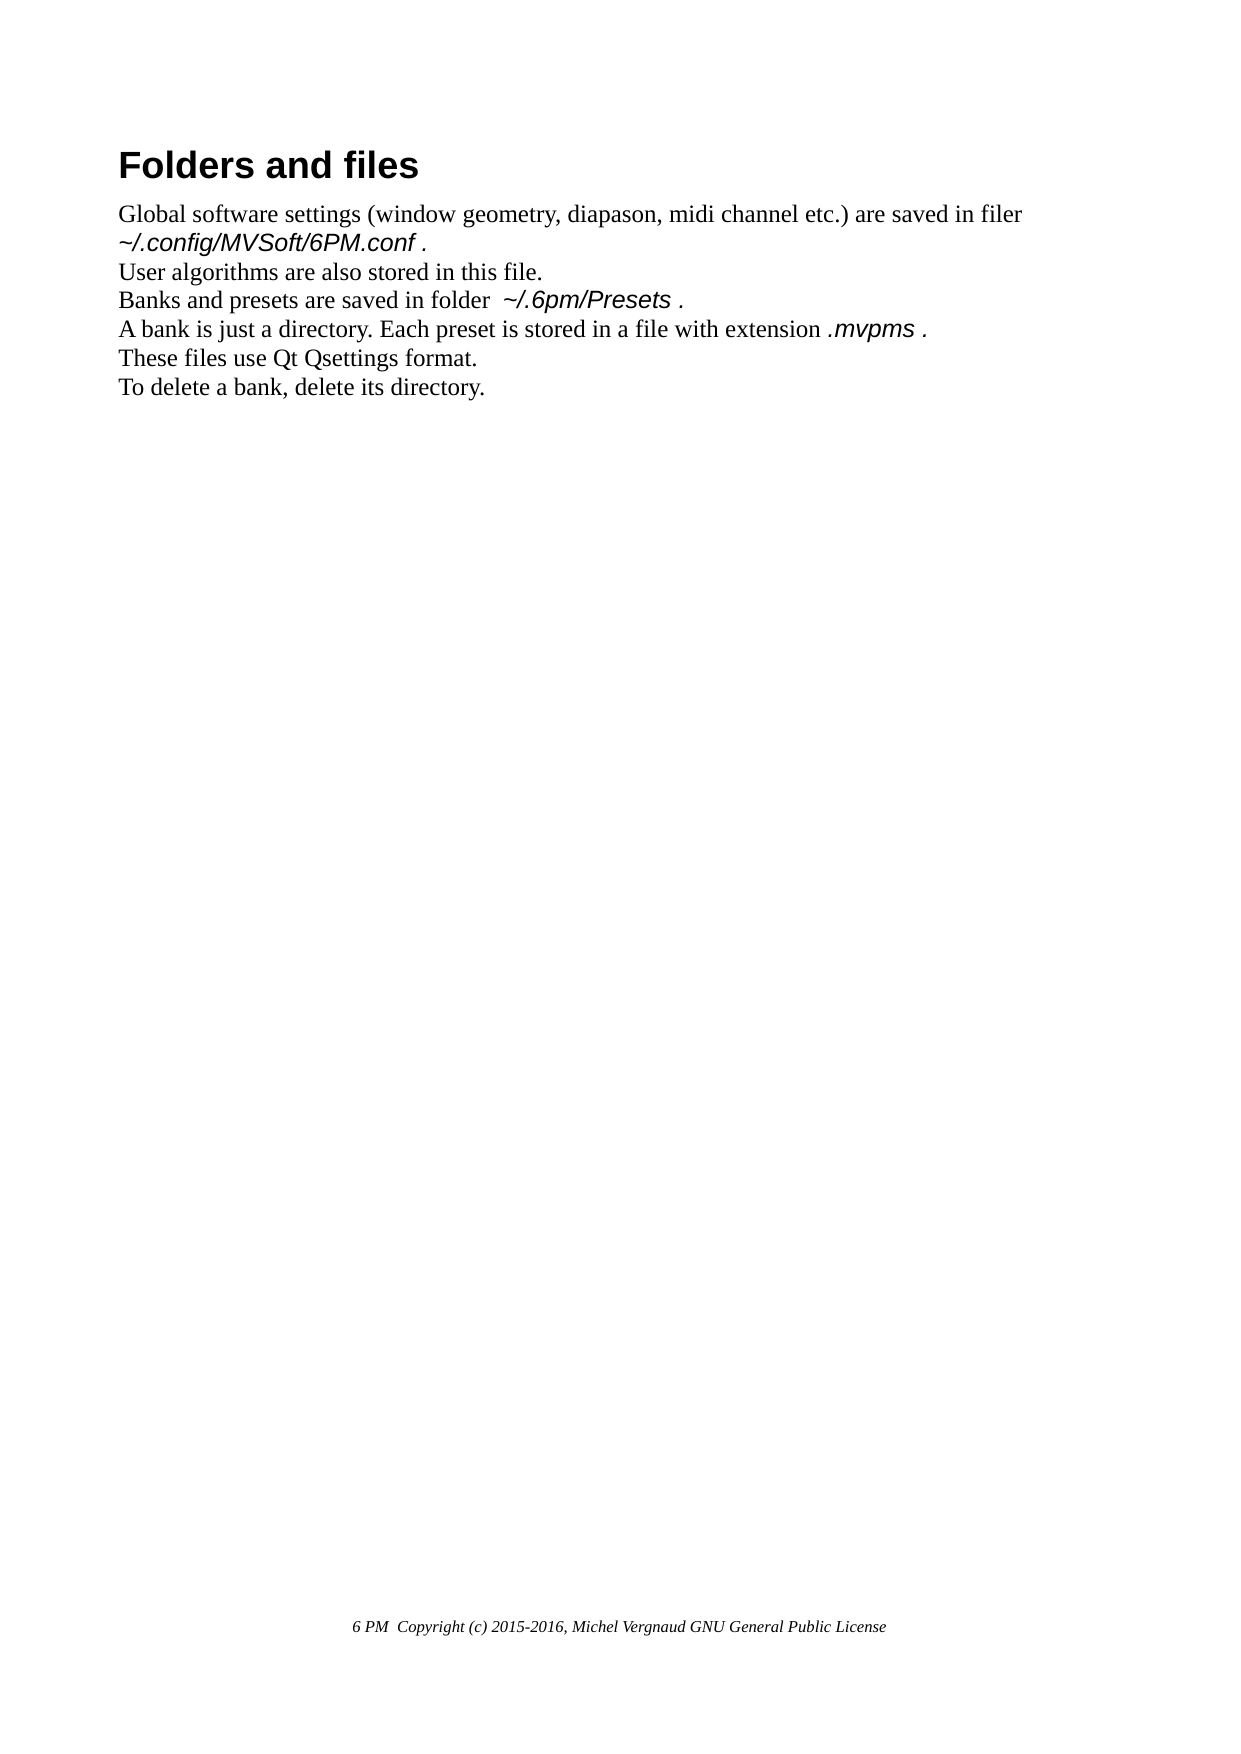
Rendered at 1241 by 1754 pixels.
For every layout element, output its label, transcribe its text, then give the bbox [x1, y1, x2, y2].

text Banks and presets are saved in folder ~/.6pm/Presets . [118, 286, 1122, 314]
subtitle Folders and files [118, 143, 1122, 187]
text User algorithms are also stored in this file. [118, 257, 1122, 286]
text Global software settings (window geometry, diapason, midi channel etc.) are saved in filer ~/.config/MVSoft/6PM.conf . [118, 199, 1122, 257]
text A bank is just a directory. Each preset is stored in a file with extension .mvpms . [118, 314, 1122, 343]
text These files use Qt Qsettings format. [118, 343, 1122, 372]
text To delete a bank, delete its directory. [118, 372, 1122, 401]
